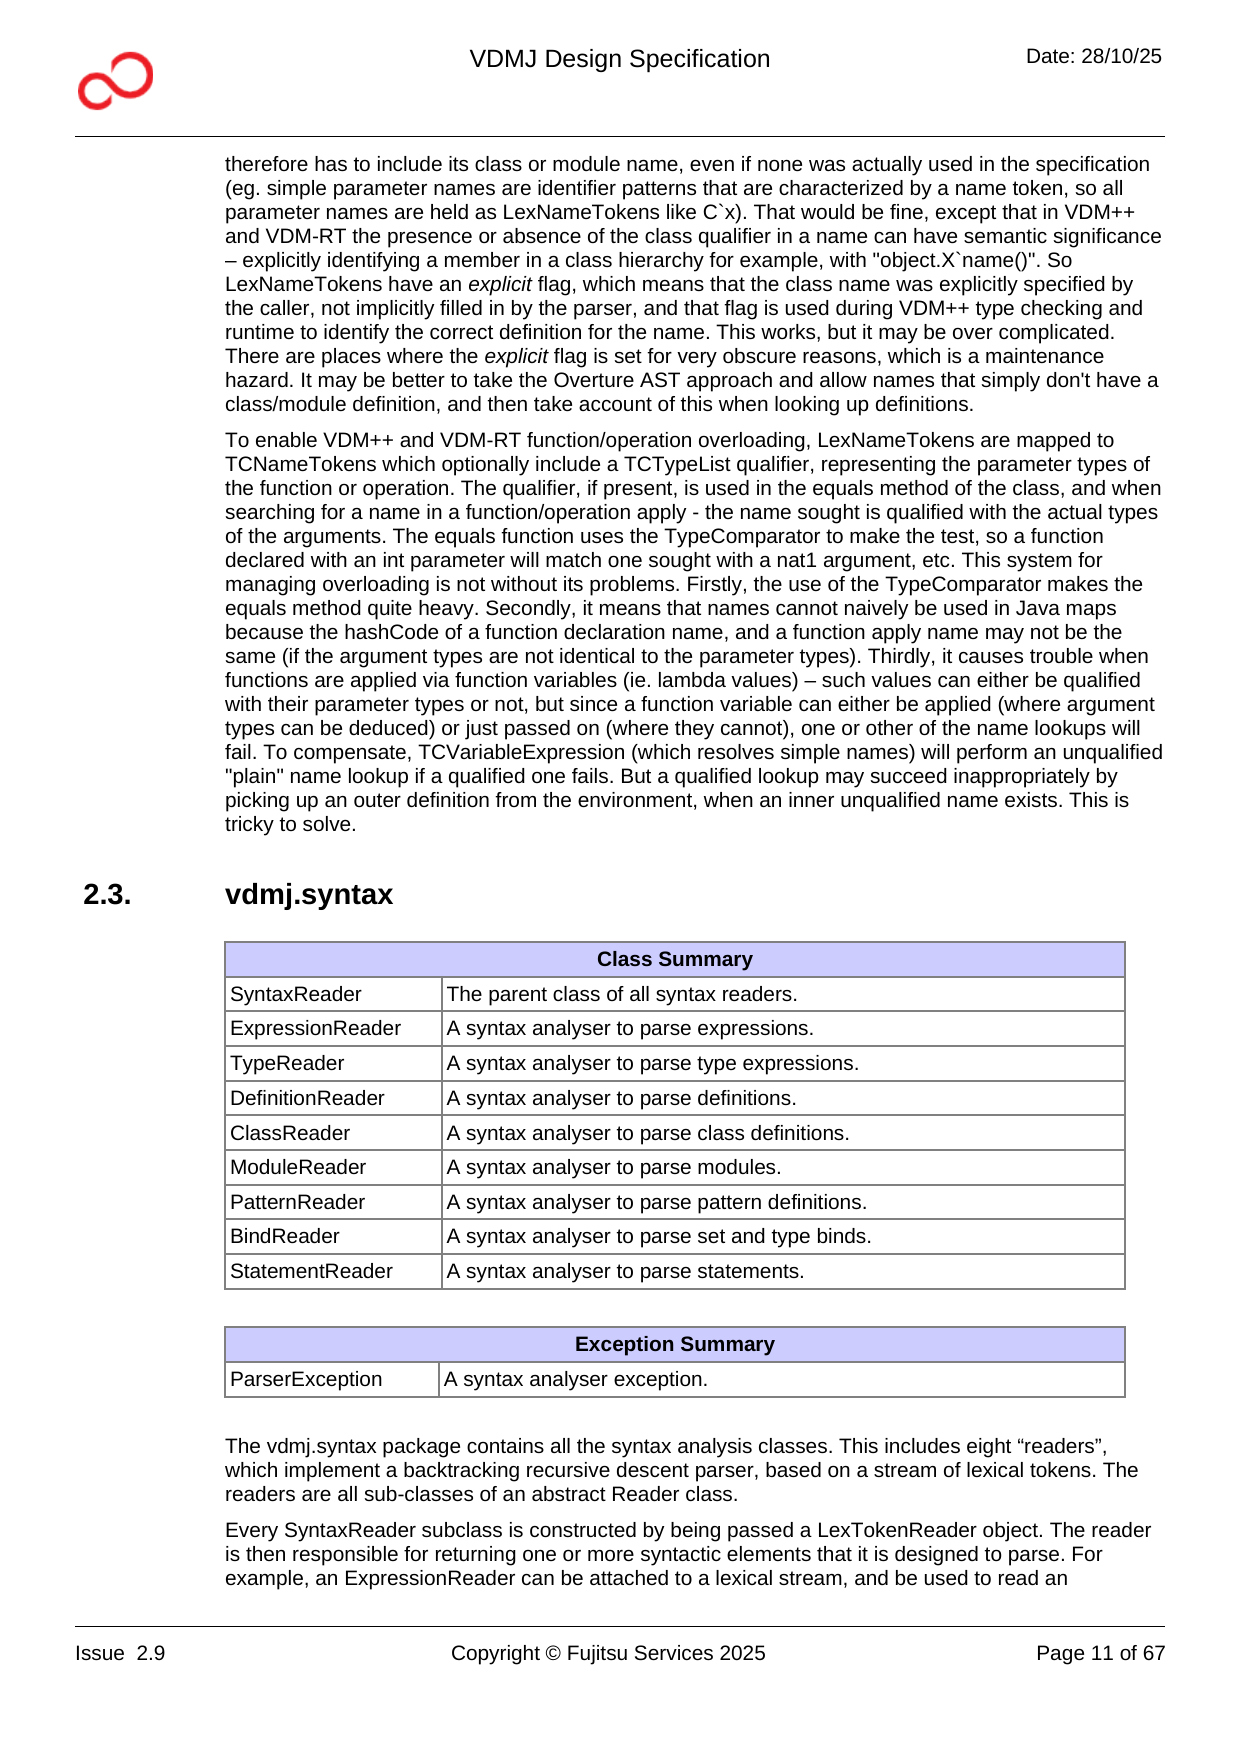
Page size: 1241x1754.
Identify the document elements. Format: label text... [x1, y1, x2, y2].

table_cell TypeReader [226, 1047, 441, 1079]
table_cell A syntax analyser to parse pattern definitions. [443, 1186, 1124, 1218]
table_cell A syntax analyser to parse modules. [443, 1151, 1124, 1184]
subtitle vdmj.syntax [75, 878, 1165, 911]
table_header Exception Summary [226, 1328, 1124, 1361]
text Every SyntaxReader subclass is constructed by being passed a LexTokenReader object. The reader is then responsible for returning one or more syntactic elements that it is designed to parse. For example, an ExpressionReader can be attached to a lexical stream, and be used to read an [225, 1518, 1165, 1590]
table_cell PatternReader [226, 1186, 441, 1218]
table_cell ClassReader [226, 1116, 441, 1149]
table_cell DefinitionReader [226, 1082, 441, 1114]
table_cell ExpressionReader [226, 1012, 441, 1045]
text To enable VDM++ and VDM-RT function/operation overloading, LexNameTokens are mapped to TCNameTokens which optionally include a TCTypeList qualifier, representing the parameter types of the function or operation. The qualifier, if present, is used in the equals method of the class, and when searching for a name in a function/operation apply - the name sought is qualified with the actual types of the arguments. The equals function uses the TypeComparator to make the test, so a function declared with an int parameter will match one sought with a nat1 argument, etc. This system for managing overloading is not without its problems. Firstly, the use of the TypeComparator makes the equals method quite heavy. Secondly, it means that names cannot naively be used in Java maps because the hashCode of a function declaration name, and a function apply name may not be the same (if the argument types are not identical to the parameter types). Thirdly, it causes trouble when functions are applied via function variables (ie. lambda values) – such values can either be qualified with their parameter types or not, but since a function variable can either be applied (where argument types can be deduced) or just passed on (where they cannot), one or other of the name lookups will fail. To compensate, TCVariableExpression (which resolves simple names) will perform an unqualified "plain" name lookup if a qualified one fails. But a qualified lookup may succeed inappropriately by picking up an outer definition from the environment, when an inner unqualified name exists. This is tricky to solve. [225, 428, 1165, 836]
picture [78, 44, 153, 120]
table_cell BindReader [226, 1220, 441, 1253]
table_cell SyntaxReader [226, 978, 441, 1010]
table_cell A syntax analyser to parse class definitions. [443, 1116, 1124, 1149]
table_cell A syntax analyser to parse set and type binds. [443, 1220, 1124, 1253]
text therefore has to include its class or module name, even if none was actually used in the specification (eg. simple parameter names are identifier patterns that are characterized by a name token, so all parameter names are held as LexNameTokens like C`x). That would be fine, except that in VDM++ and VDM-RT the presence or absence of the class qualifier in a name can have semantic significance – explicitly identifying a member in a class hierarchy for example, with "object.X`name()". So LexNameTokens have an explicit flag, which means that the class name was explicitly specified by the caller, not implicitly filled in by the parser, and that flag is used during VDM++ type checking and runtime to identify the correct definition for the name. This works, but it may be over complicated. There are places where the explicit flag is set for very obscure reasons, which is a maintenance hazard. It may be better to take the Overture AST approach and allow names that simply don't have a class/module definition, and then take account of this when looking up definitions. [225, 152, 1165, 416]
table_cell A syntax analyser exception. [440, 1363, 1124, 1396]
table_cell StatementReader [226, 1255, 441, 1288]
table_cell A syntax analyser to parse type expressions. [443, 1047, 1124, 1079]
table_cell ParserException [226, 1363, 438, 1396]
text The vdmj.syntax package contains all the syntax analysis classes. This includes eight “readers”, which implement a backtracking recursive descent parser, based on a stream of lexical tokens. The readers are all sub-classes of an abstract Reader class. [225, 1434, 1165, 1506]
table_cell A syntax analyser to parse definitions. [443, 1082, 1124, 1114]
table_cell A syntax analyser to parse expressions. [443, 1012, 1124, 1045]
table_header Class Summary [226, 943, 1124, 976]
table_cell ModuleReader [226, 1151, 441, 1184]
table_cell The parent class of all syntax readers. [443, 978, 1124, 1010]
table_cell A syntax analyser to parse statements. [443, 1255, 1124, 1288]
